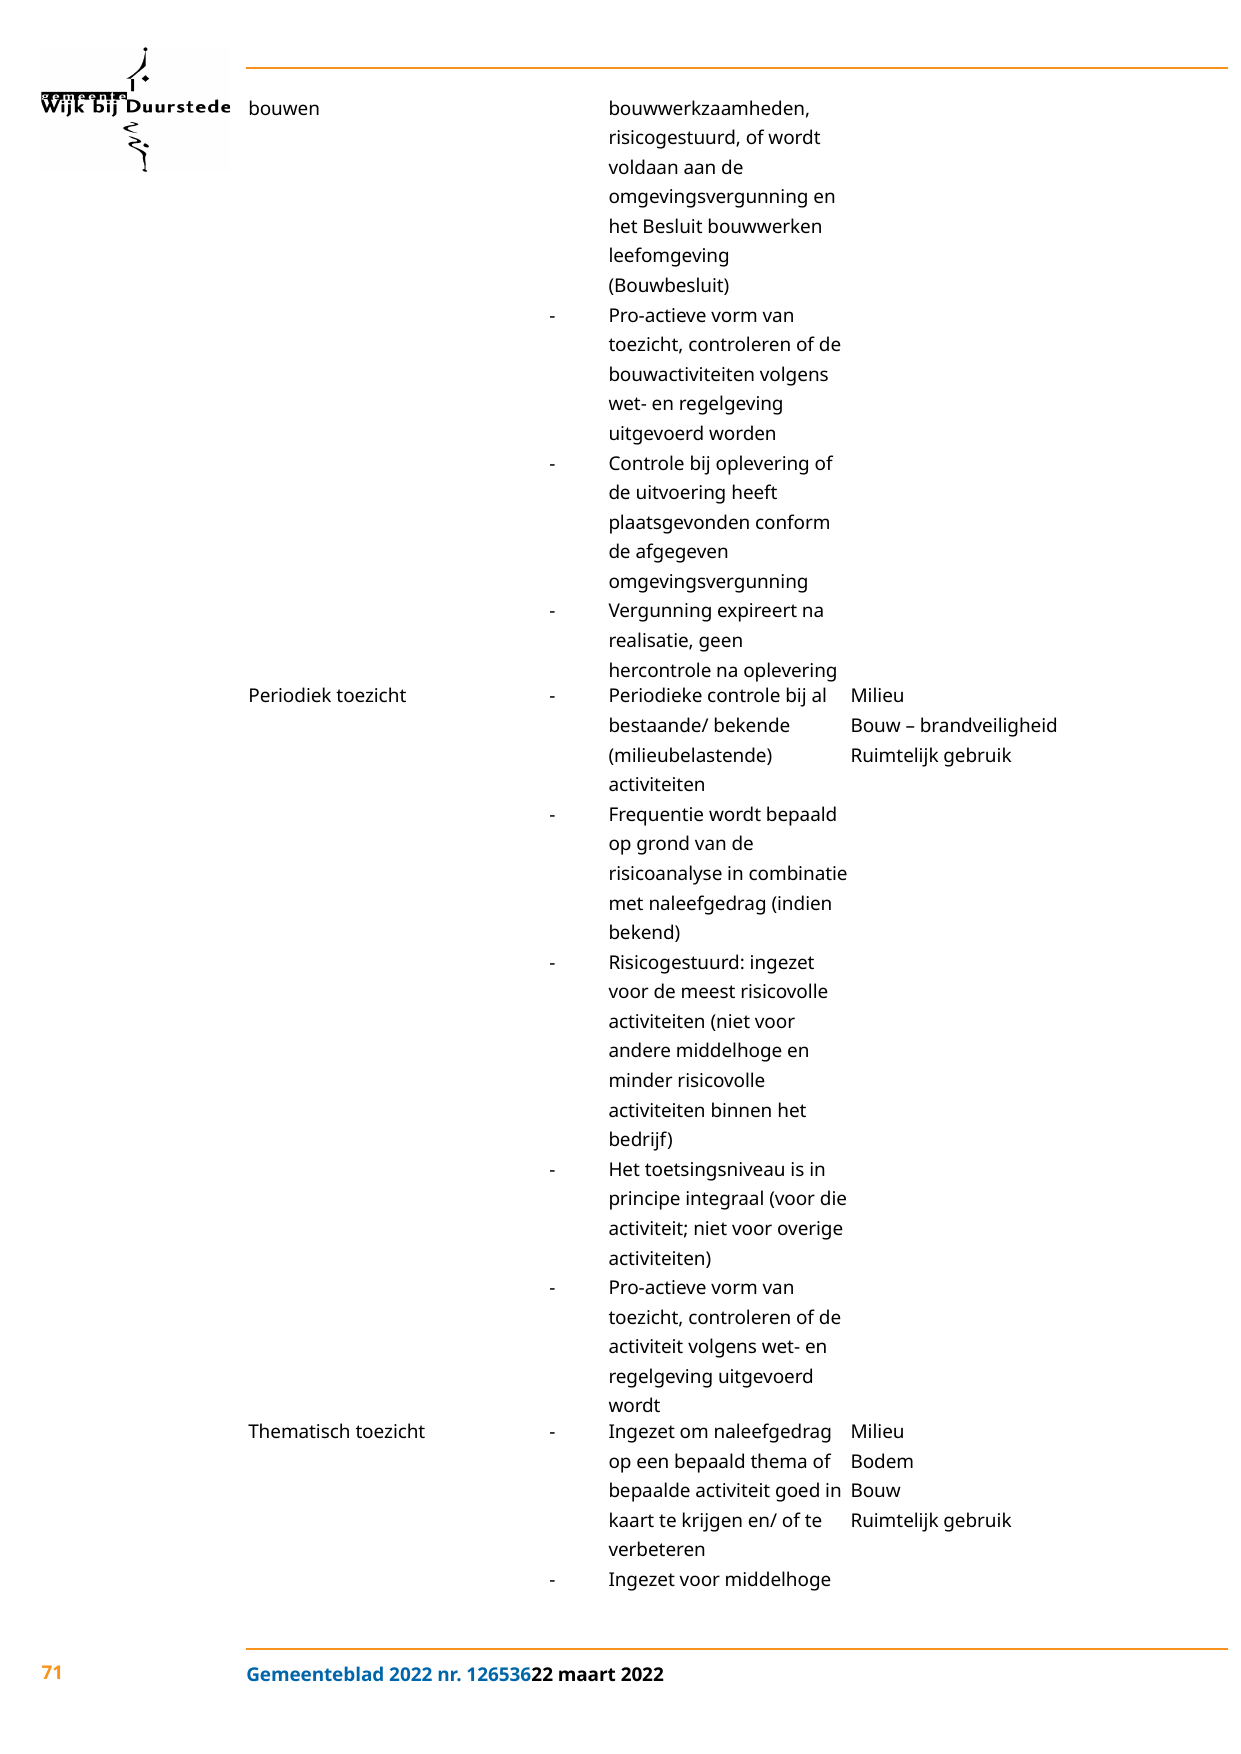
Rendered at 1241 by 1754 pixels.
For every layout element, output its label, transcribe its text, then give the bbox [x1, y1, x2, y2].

table_cell Periodiek toezicht [248, 683, 549, 1418]
table_cell Ingezet om naleefgedrag op een bepaald thema of bepaalde activiteit goed in kaart te krijgen en/ of te verbeteren Ingezet voor middelhoge [549, 1418, 850, 1592]
table_cell [850, 95, 1152, 683]
table_cell Milieu Bodem Bouw Ruimtelijk gebruik [850, 1418, 1152, 1592]
table_cell Milieu Bouw – brandveiligheid Ruimtelijk gebruik [850, 683, 1152, 1418]
table_cell Thematisch toezicht [248, 1418, 549, 1592]
table_cell bouwen [248, 95, 549, 683]
table_cell Periodieke controle bij al bestaande/ bekende (milieubelastende) activiteiten Frequentie wordt bepaald op grond van de risicoanalyse in combinatie met naleefgedrag (indien bekend) Risicogestuurd: ingezet voor de meest risicovolle activiteiten (niet voor andere middelhoge en minder risicovolle activiteiten binnen het bedrijf) Het toetsingsniveau is in principe integraal (voor die activiteit; niet voor overige activiteiten) Pro-actieve vorm van toezicht, controleren of de activiteit volgens wet- en regelgeving uitgevoerd wordt [549, 683, 850, 1418]
picture [41, 47, 231, 172]
table_cell bouwwerkzaamheden, risicogestuurd, of wordt voldaan aan de omgevingsvergunning en het Besluit bouwwerken leefomgeving (Bouwbesluit) Pro-actieve vorm van toezicht, controleren of de bouwactiviteiten volgens wet- en regelgeving uitgevoerd worden Controle bij oplevering of de uitvoering heeft plaatsgevonden conform de afgegeven omgevingsvergunning Vergunning expireert na realisatie, geen hercontrole na oplevering [549, 95, 850, 683]
